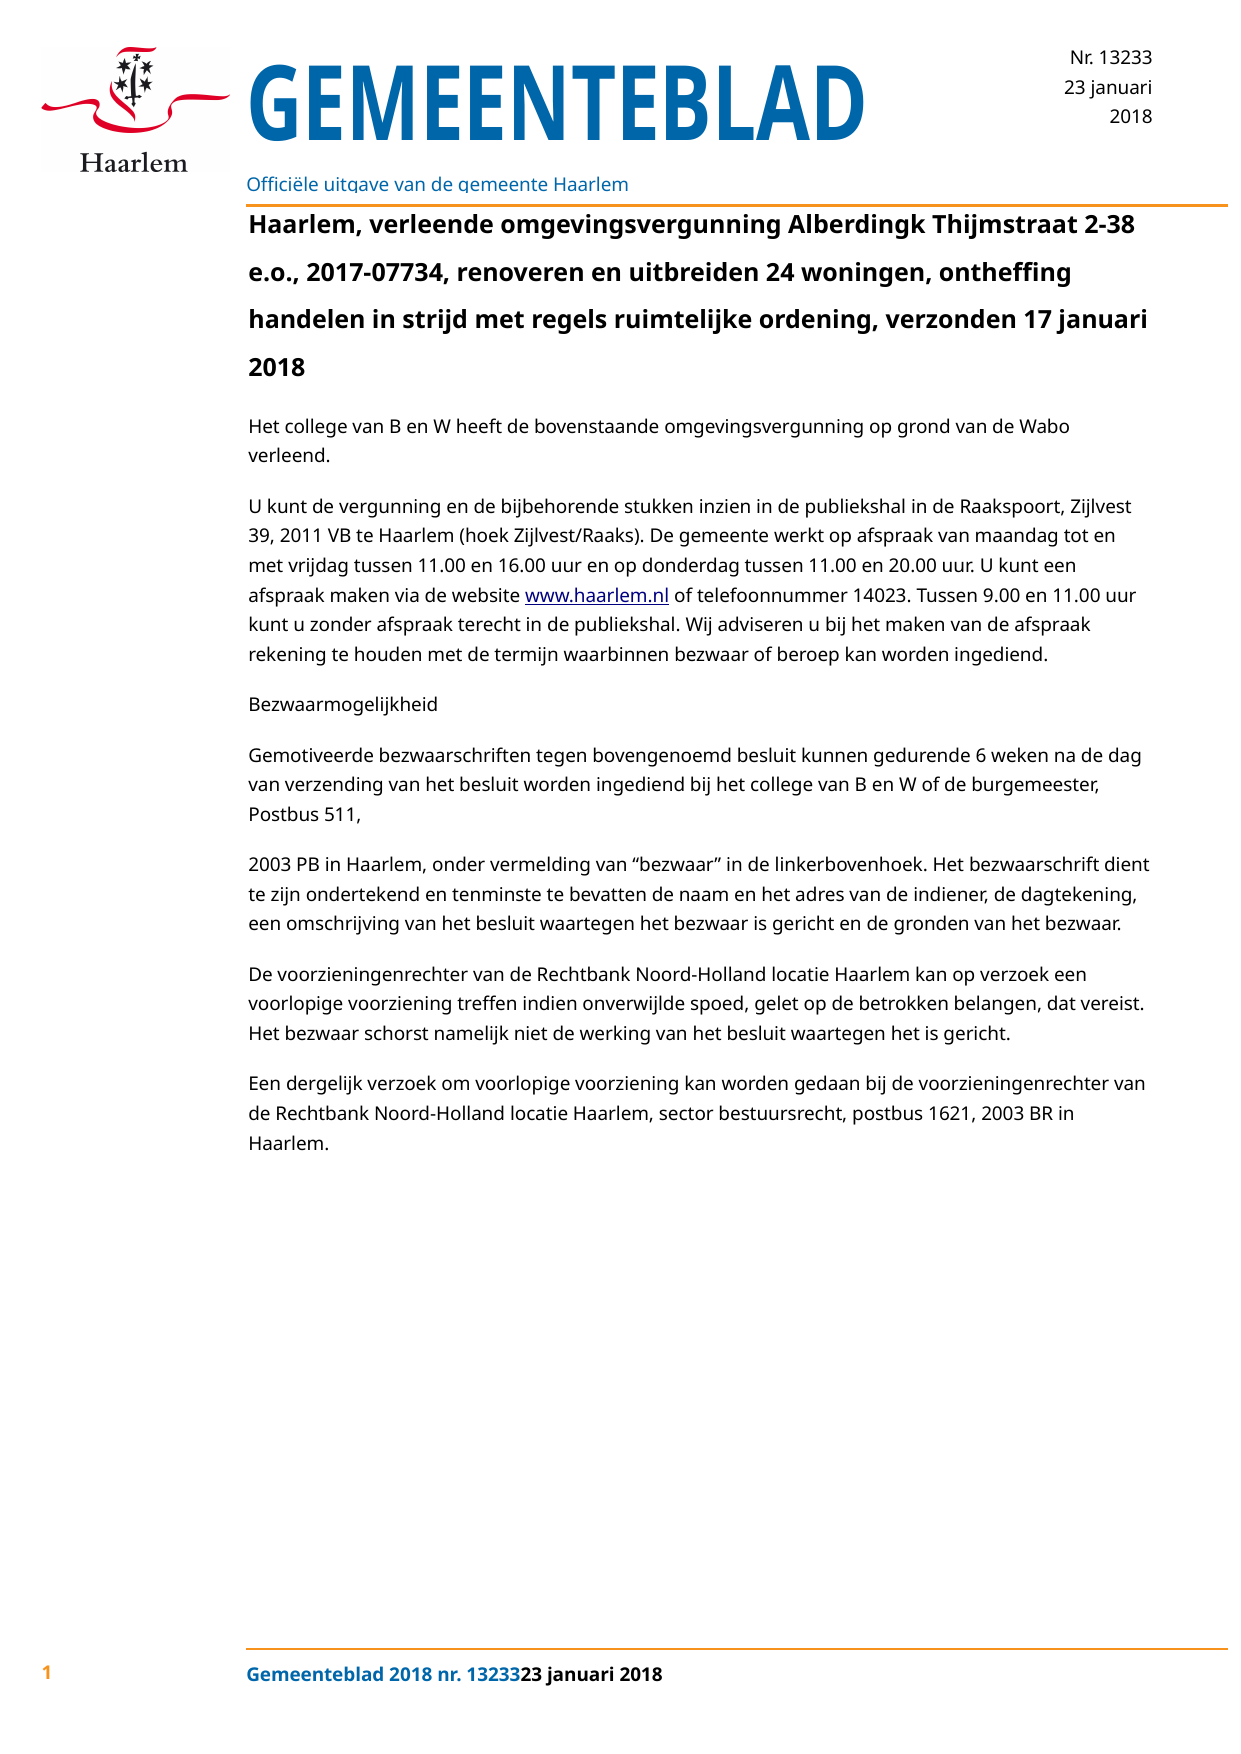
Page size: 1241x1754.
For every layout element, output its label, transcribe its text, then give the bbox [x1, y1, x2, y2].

text De voorzieningenrechter van de Rechtbank Noord-Holland locatie Haarlem kan op verzoek een voorlopige voorziening treffen indien onverwijlde spoed, gelet op de betrokken belangen, dat vereist. Het bezwaar schorst namelijk niet de werking van het besluit waartegen het is gericht. [248, 961, 1152, 1046]
text Een dergelijk verzoek om voorlopige voorziening kan worden gedaan bij de voorzieningenrechter van de Rechtbank Noord-Holland locatie Haarlem, sector bestuursrecht, postbus 1621, 2003 BR in Haarlem. [248, 1071, 1152, 1156]
text Haarlem, verleende omgevingsvergunning Alberdingk Thijmstraat 2-38 e.o., 2017-07734, renoveren en uitbreiden 24 woningen, ontheffing handelen in strijd met regels ruimtelijke ordening, verzonden 17 januari 2018 [248, 207, 1152, 384]
text Gemotiveerde bezwaarschriften tegen bovengenoemd besluit kunnen gedurende 6 weken na de dag van verzending van het besluit worden ingediend bij het college van B en W of de burgemeester, Postbus 511, [248, 742, 1152, 827]
text 2003 PB in Haarlem, onder vermelding van “bezwaar” in de linkerbovenhoek. Het bezwaarschrift dient te zijn ondertekend en tenminste te bevatten de naam en het adres van de indiener, de dagtekening, een omschrijving van het besluit waartegen het bezwaar is gericht en de gronden van het bezwaar. [248, 851, 1152, 936]
picture [41, 47, 231, 172]
text Bezwaarmogelijkheid [248, 691, 1152, 717]
text U kunt de vergunning en de bijbehorende stukken inzien in de publiekshal in de Raakspoort, Zijlvest 39, 2011 VB te Haarlem (hoek Zijlvest/Raaks). De gemeente werkt op afspraak van maandag tot en met vrijdag tussen 11.00 en 16.00 uur en op donderdag tussen 11.00 en 20.00 uur. U kunt een afspraak maken via de website www.haarlem.nl of telefoonnummer 14023. Tussen 9.00 en 11.00 uur kunt u zonder afspraak terecht in de publiekshal. Wij adviseren u bij het maken van de afspraak rekening te houden met de termijn waarbinnen bezwaar of beroep kan worden ingediend. [248, 493, 1152, 667]
text Het college van B en W heeft de bovenstaande omgevingsvergunning op grond van de Wabo verleend. [248, 413, 1152, 468]
